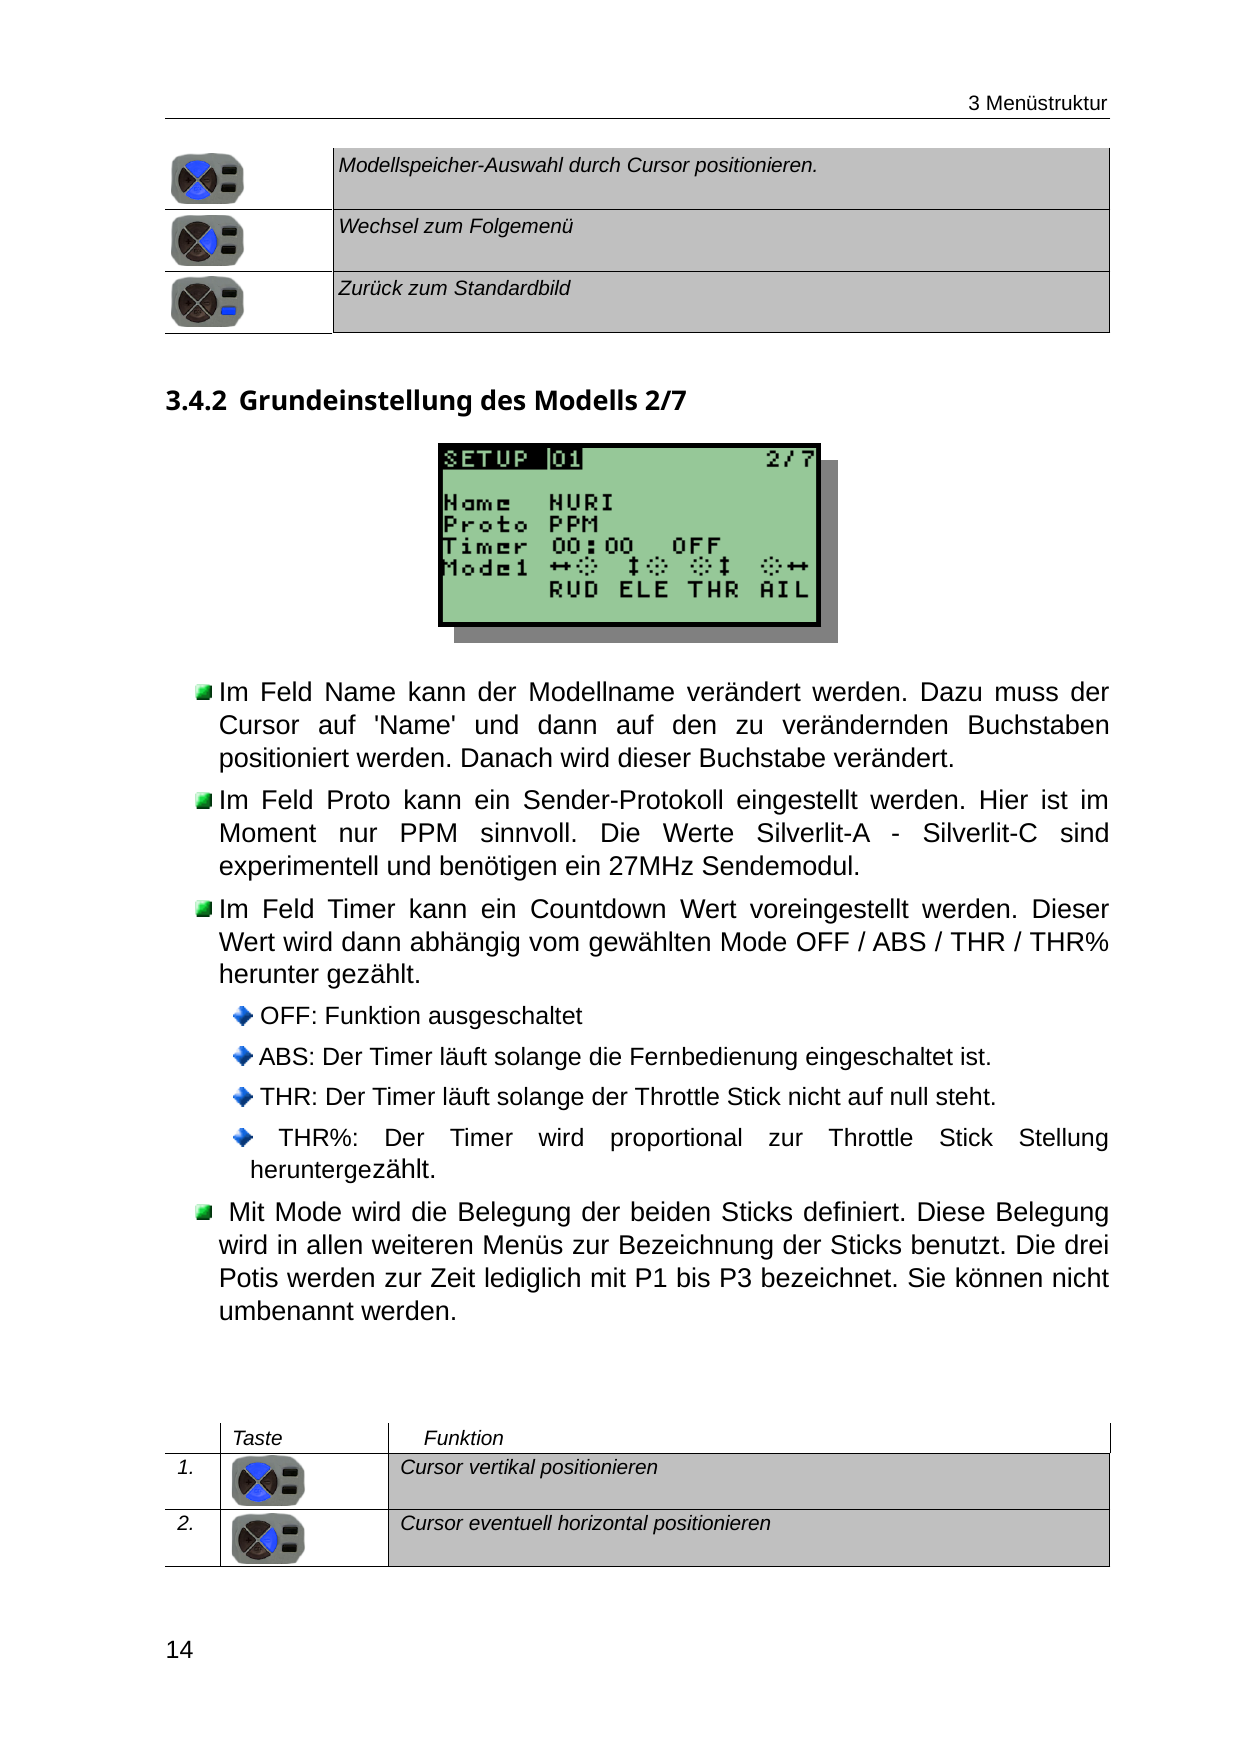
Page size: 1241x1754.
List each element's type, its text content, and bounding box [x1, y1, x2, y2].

picture [233, 1006, 253, 1026]
picture [195, 900, 212, 917]
picture [233, 1128, 253, 1147]
table_cell [165, 272, 332, 333]
picture [233, 1046, 253, 1066]
list THR%: Der Timer wird proportional zur Throttle Stick Stellung heruntergezählt. [203, 1123, 1110, 1184]
picture [231, 1513, 306, 1564]
picture [195, 792, 212, 809]
list Im Feld Name kann der Modellname verändert werden. Dazu muss der Cursor auf 'Name' und dann auf den zu verändernden Buchstaben positioniert werden. Danach wird dieser Buchstabe verändert. [165, 677, 1110, 773]
list Im Feld Timer kann ein Countdown Wert voreingestellt werden. Dieser Wert wird dann abhängig vom gewählten Mode OFF / ABS / THR / THR% herunter gezählt. [165, 893, 1110, 989]
table_cell Cursor vertikal positionieren [389, 1454, 1109, 1509]
table_cell Wechsel zum Folgemenü [334, 210, 1109, 271]
list ABS: Der Timer läuft solange die Fernbedienung eingeschaltet ist. [203, 1042, 1110, 1070]
table_cell [221, 1454, 388, 1509]
picture [442, 448, 817, 622]
list THR: Der Timer läuft solange der Throttle Stick nicht auf null steht. [203, 1083, 1110, 1111]
list Mit Mode wird die Belegung der beiden Sticks definiert. Diese Belegung wird in allen weiteren Menüs zur Bezeichnung der Sticks benutzt. Die drei Potis werden zur Zeit lediglich mit P1 bis P3 bezeichnet. Sie können nicht umbenannt werden. [165, 1197, 1110, 1326]
list Im Feld Proto kann ein Sender-Protokoll eingestellt werden. Hier ist im Moment nur PPM sinnvoll. Die Werte Silverlit-A - Silverlit-C sind experimentell und benötigen ein 27MHz Sendemodul. [165, 785, 1110, 881]
table_cell [221, 1510, 388, 1566]
table_header Taste [221, 1423, 388, 1453]
table_cell [165, 210, 332, 271]
table_cell [165, 148, 332, 209]
picture [231, 1455, 306, 1506]
table_header Funktion [389, 1423, 1110, 1453]
picture [233, 1087, 253, 1107]
picture [171, 215, 245, 266]
table_cell Cursor eventuell horizontal positionieren [389, 1510, 1109, 1566]
picture [195, 1204, 212, 1220]
table_cell 1. [165, 1454, 220, 1509]
table_cell 2. [165, 1510, 220, 1566]
list OFF: Funktion ausgeschaltet [203, 1002, 1110, 1030]
table_header [165, 1423, 220, 1453]
picture [171, 153, 245, 204]
picture [171, 276, 245, 327]
subtitle Grundeinstellung des Modells 2/7 [165, 381, 1110, 418]
table_cell Modellspeicher-Auswahl durch Cursor positionieren. [334, 148, 1109, 209]
table_cell Zurück zum Standardbild [334, 272, 1109, 332]
picture [195, 684, 212, 700]
